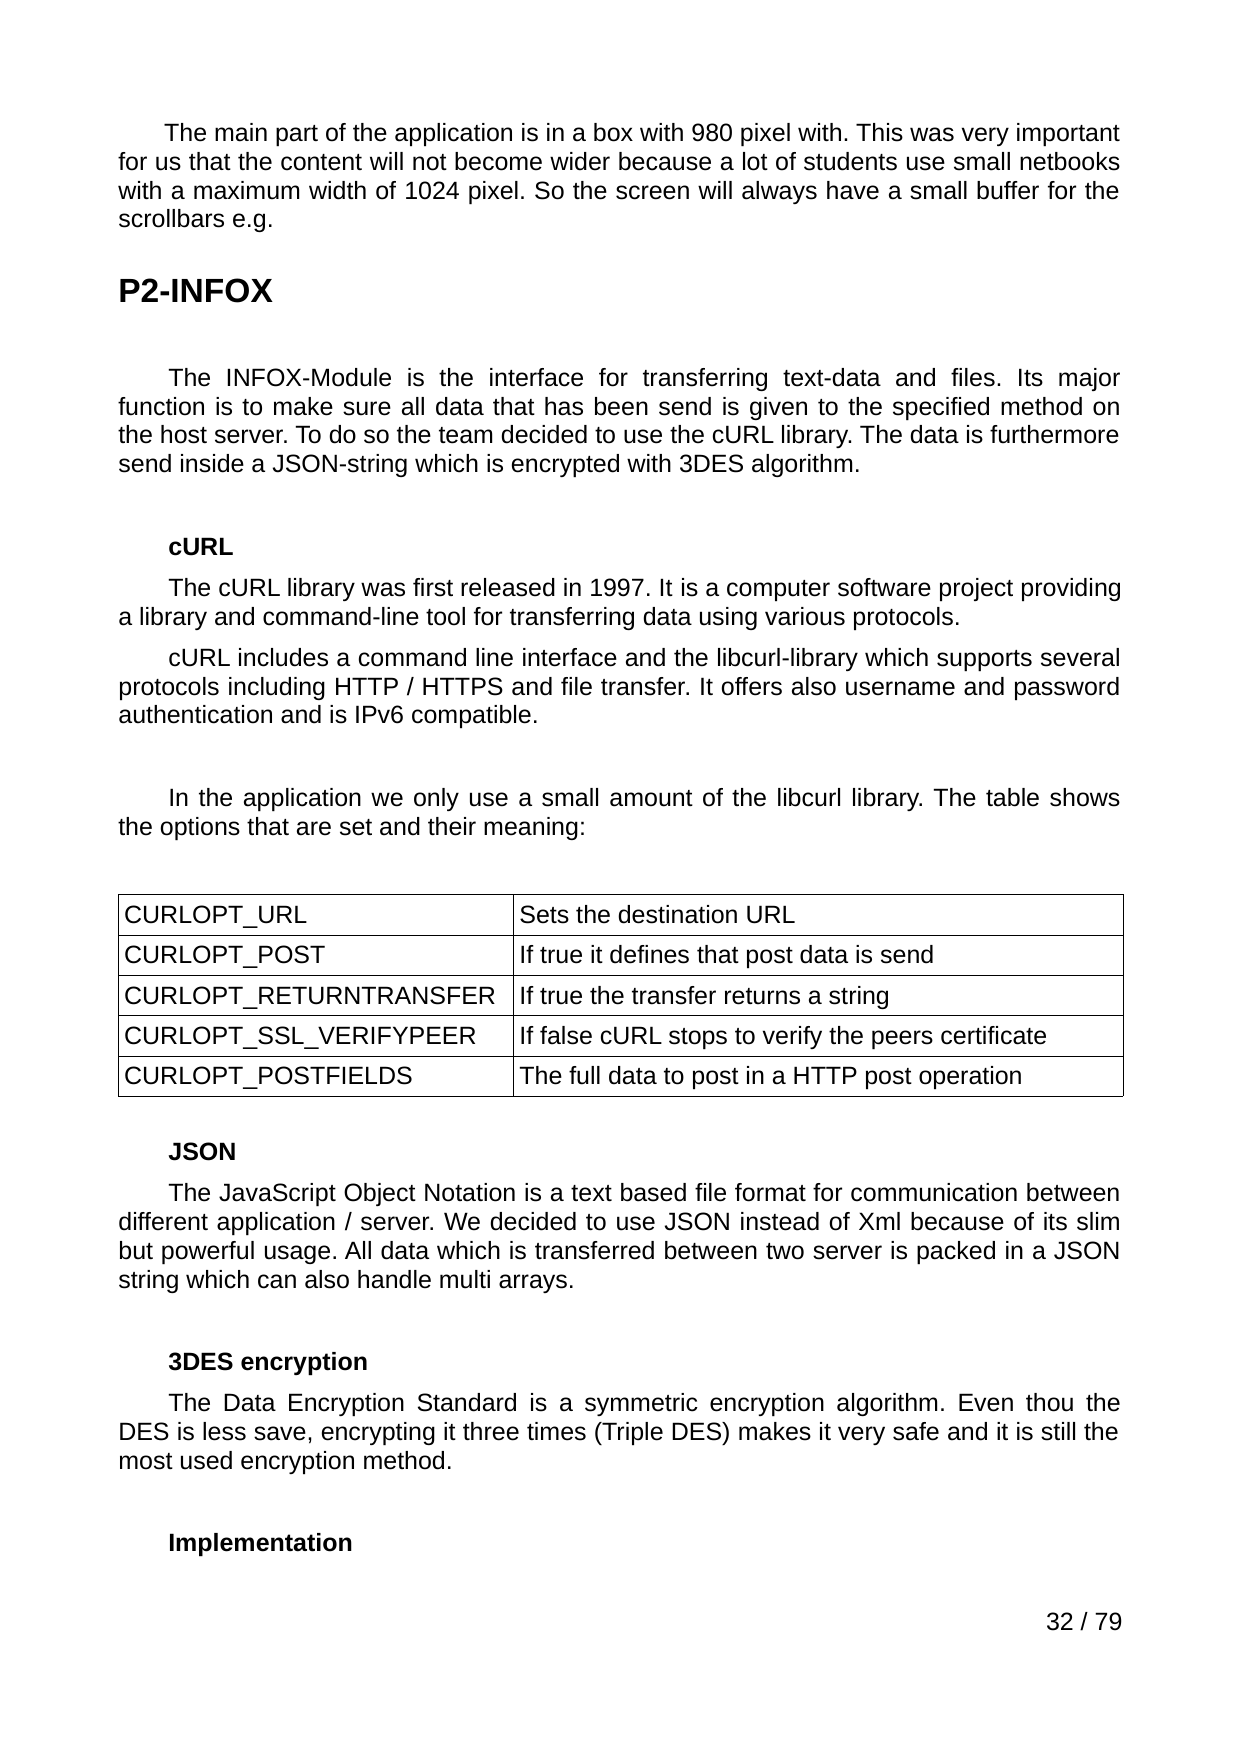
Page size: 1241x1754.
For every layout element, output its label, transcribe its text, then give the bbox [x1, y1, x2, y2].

table_cell CURLOPT_RETURNTRANSFER [119, 976, 513, 1015]
table_cell CURLOPT_POST [119, 936, 513, 975]
text cURL includes a command line interface and the libcurl-library which supports several protocols including HTTP / HTTPS and file transfer. It offers also username and password authentication and is IPv6 compatible. [118, 643, 1122, 729]
table_cell CURLOPT_POSTFIELDS [119, 1057, 513, 1096]
table_cell If true the transfer returns a string [514, 976, 1123, 1015]
text The INFOX-Module is the interface for transferring text-data and files. Its major function is to make sure all data that has been send is given to the specified method on the host server. To do so the team decided to use the cURL library. The data is furthermore send inside a JSON-string which is encrypted with 3DES algorithm. [118, 363, 1122, 478]
table_cell CURLOPT_SSL_VERIFYPEER [119, 1016, 513, 1056]
text cURL [118, 532, 1122, 561]
text The Data Encryption Standard is a symmetric encryption algorithm. Even thou the DES is less save, encrypting it three times (Triple DES) makes it very safe and it is still the most used encryption method. [118, 1388, 1122, 1475]
table_header CURLOPT_URL [119, 895, 513, 934]
table_cell If true it defines that post data is send [514, 936, 1123, 975]
text JSON [118, 1137, 1122, 1166]
text The main part of the application is in a box with 980 pixel with. This was very important for us that the content will not become wider because a lot of students use small netbooks with a maximum width of 1024 pixel. So the screen will always have a small buffer for the scrollbars e.g. [118, 118, 1122, 233]
text The JavaScript Object Notation is a text based file format for communication between different application / server. We decided to use JSON instead of Xml because of its slim but powerful usage. All data which is transferred between two server is packed in a JSON string which can also handle multi arrays. [118, 1178, 1122, 1293]
table_cell If false cURL stops to verify the peers certificate [514, 1016, 1123, 1056]
text The cURL library was first released in 1997. It is a computer software project providing a library and command-line tool for transferring data using various protocols. [118, 573, 1122, 631]
table_header Sets the destination URL [514, 895, 1123, 934]
subtitle P2-INFOX [118, 271, 1122, 309]
text 3DES encryption [118, 1347, 1122, 1376]
table_cell The full data to post in a HTTP post operation [514, 1057, 1123, 1096]
text Implementation [118, 1528, 1122, 1557]
text In the application we only use a small amount of the libcurl library. The table shows the options that are set and their meaning: [118, 783, 1122, 841]
